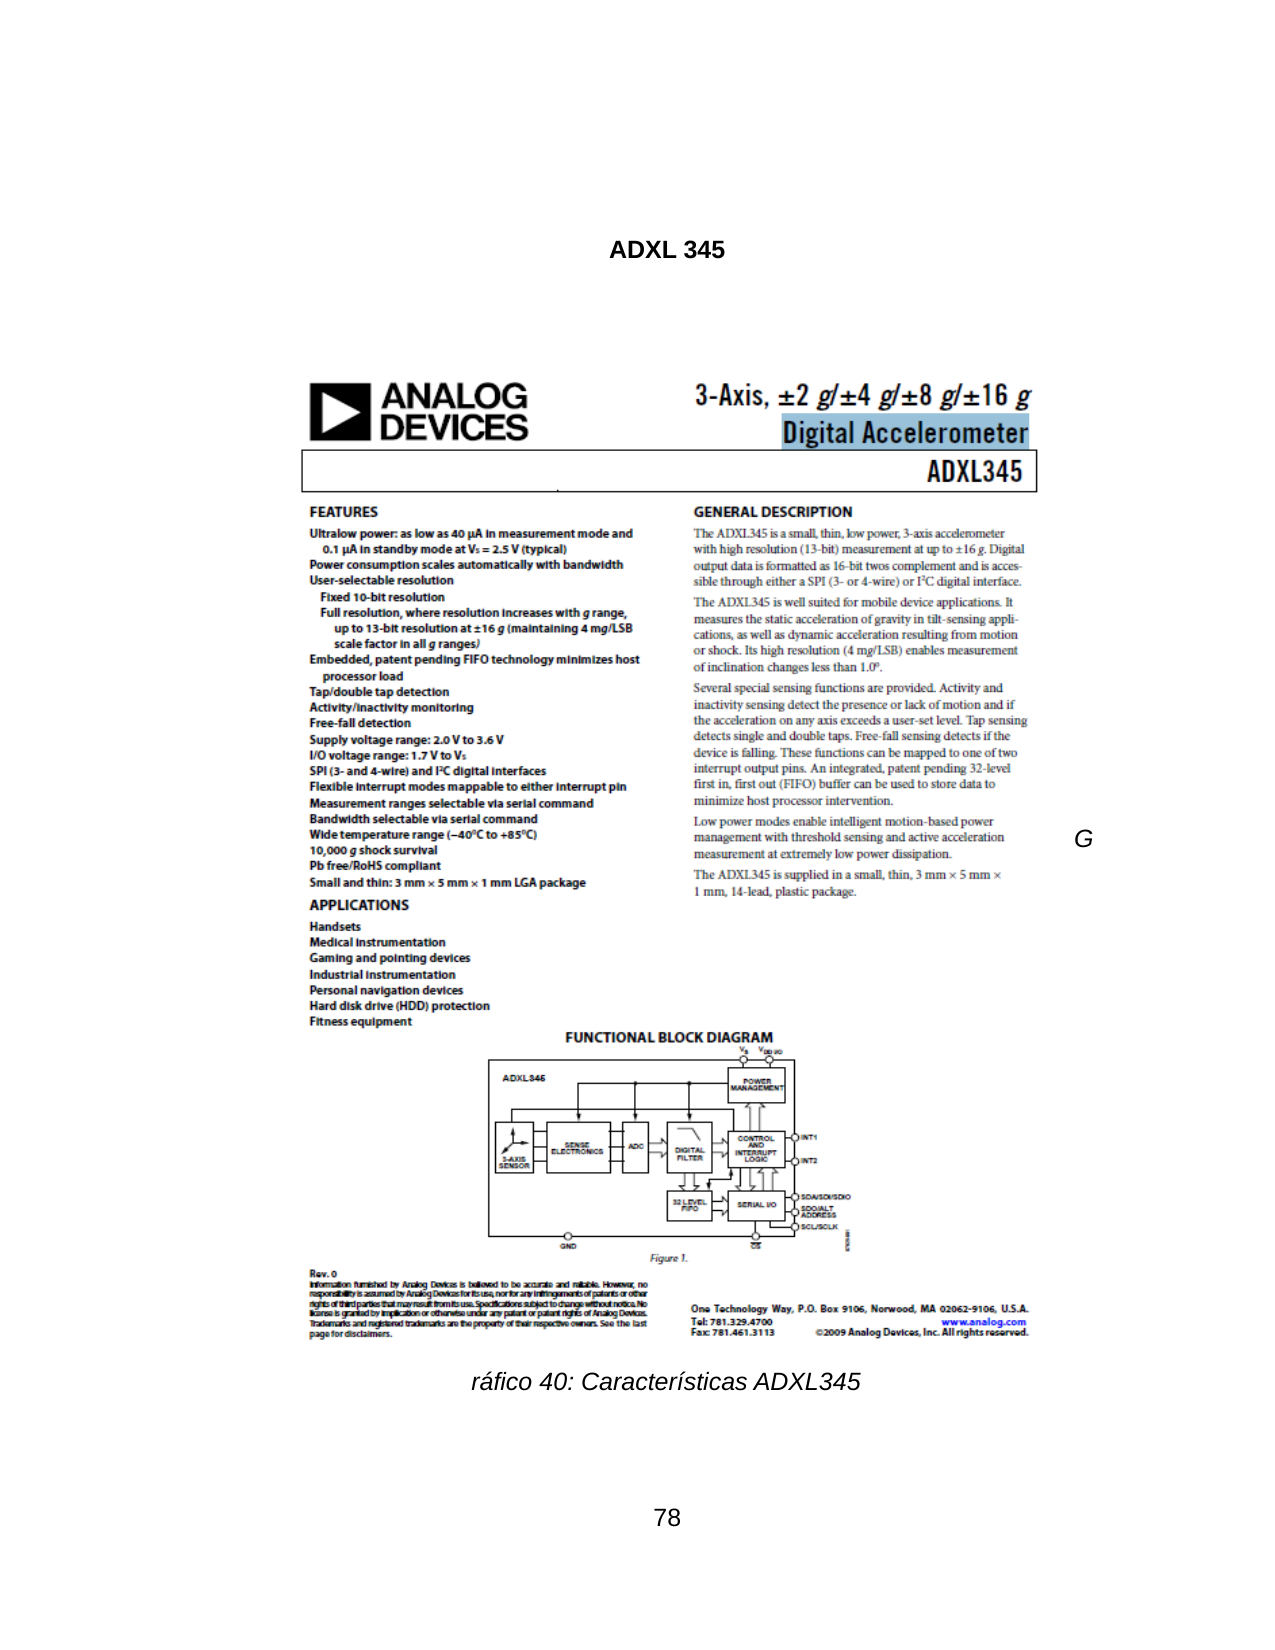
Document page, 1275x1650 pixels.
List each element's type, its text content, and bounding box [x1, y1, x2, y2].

subtitle ADXL 345 [236, 235, 1098, 264]
picture [238, 329, 1074, 1367]
text Gráfico 40: Características ADXL345 [236, 1367, 1098, 1395]
